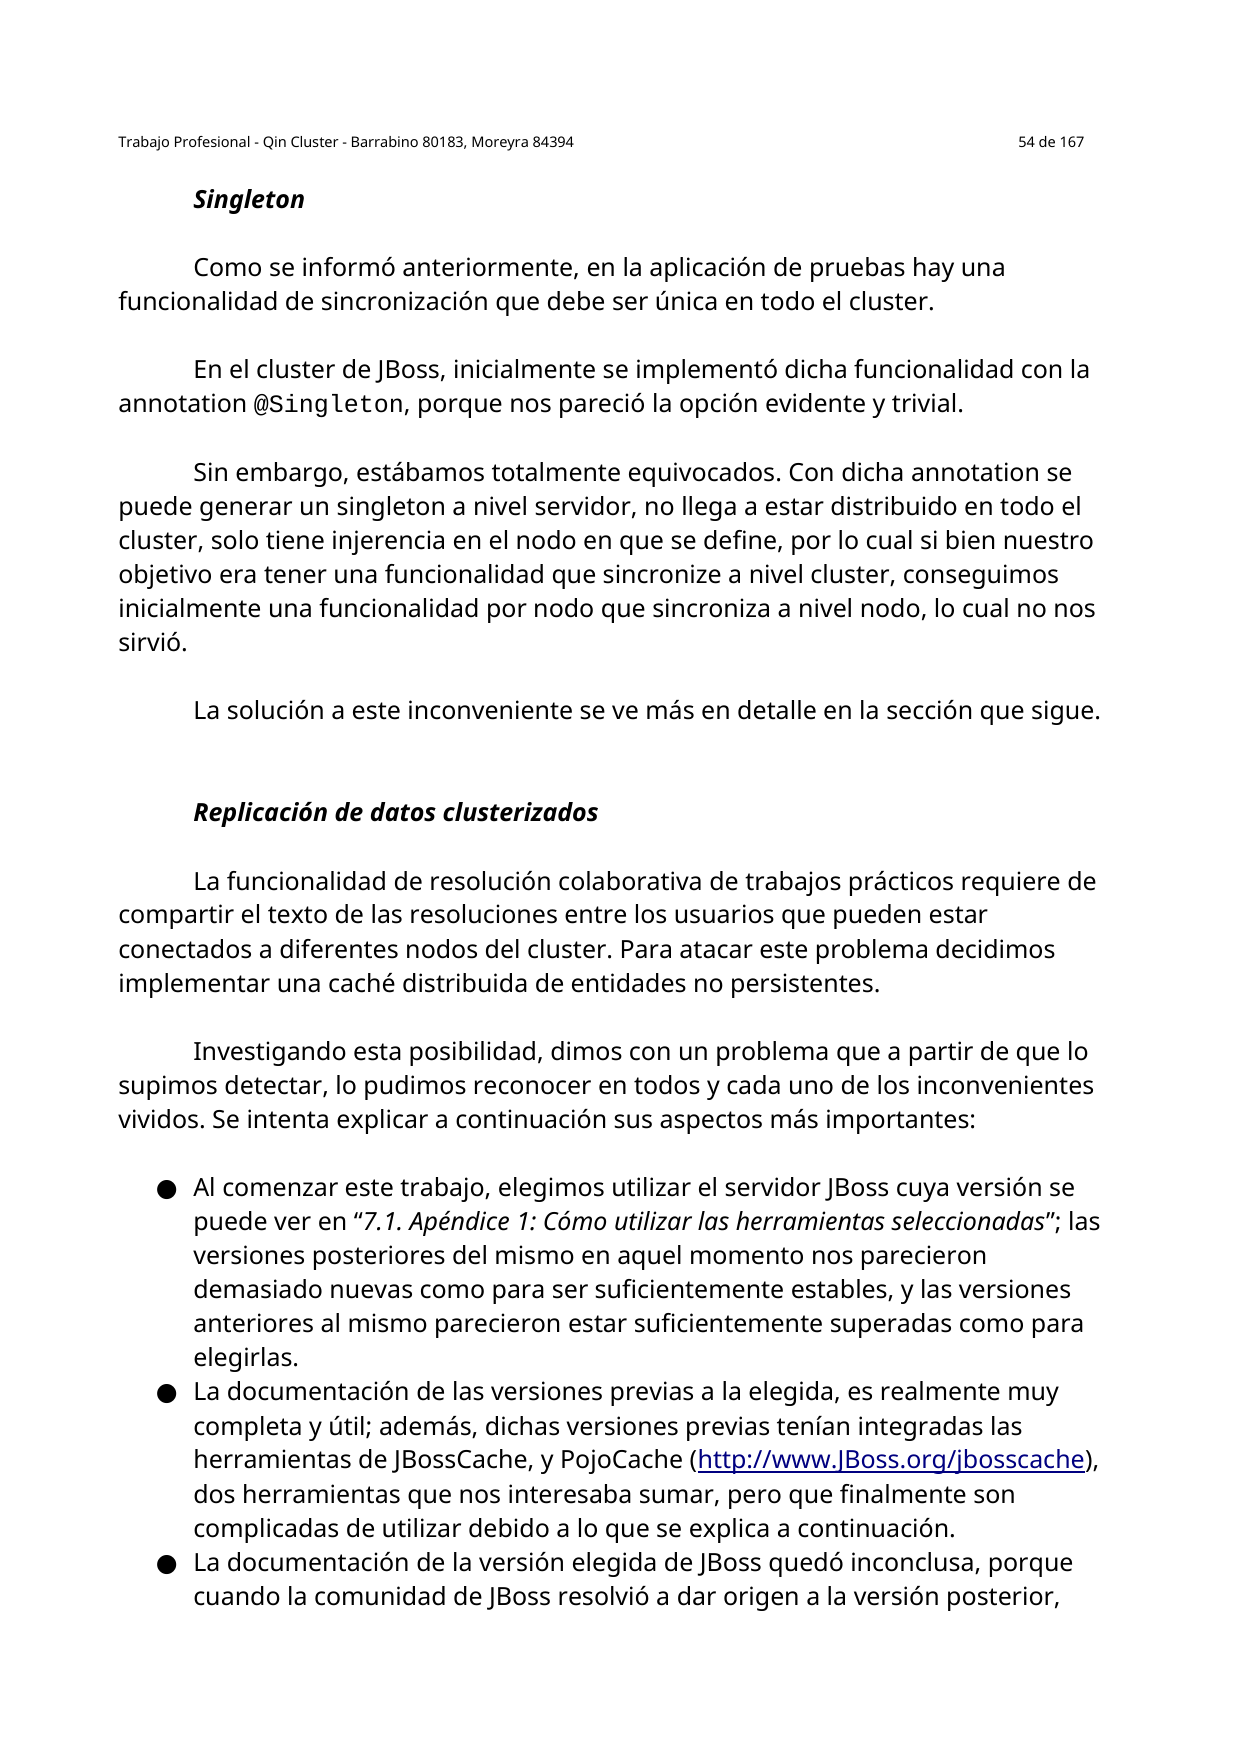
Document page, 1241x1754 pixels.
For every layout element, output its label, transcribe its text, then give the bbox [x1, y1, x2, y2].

text Como se informó anteriormente, en la aplicación de pruebas hay una funcionalidad de sincronización que debe ser única en todo el cluster. [118, 250, 1122, 318]
text Singleton [118, 182, 1122, 216]
list La documentación de la versión elegida de JBoss quedó inconclusa, porque cuando la comunidad de JBoss resolvió a dar origen a la versión posterior, [156, 1544, 1122, 1612]
text En el cluster de JBoss, inicialmente se implementó dicha funcionalidad con la annotation @Singleton, porque nos pareció la opción evidente y trivial. [118, 352, 1122, 420]
text La funcionalidad de resolución colaborativa de trabajos prácticos requiere de compartir el texto de las resoluciones entre los usuarios que pueden estar conectados a diferentes nodos del cluster. Para atacar este problema decidimos implementar una caché distribuida de entidades no persistentes. [118, 863, 1122, 999]
list La documentación de las versiones previas a la elegida, es realmente muy completa y útil; además, dichas versiones previas tenían integradas las herramientas de JBossCache, y PojoCache (http://www.JBoss.org/jbosscache), dos herramientas que nos interesaba sumar, pero que finalmente son complicadas de utilizar debido a lo que se explica a continuación. [156, 1374, 1122, 1544]
list Al comenzar este trabajo, elegimos utilizar el servidor JBoss cuya versión se puede ver en “7.1. Apéndice 1: Cómo utilizar las herramientas seleccionadas”; las versiones posteriores del mismo en aquel momento nos parecieron demasiado nuevas como para ser suficientemente estables, y las versiones anteriores al mismo parecieron estar suficientemente superadas como para elegirlas. [156, 1170, 1122, 1374]
text Replicación de datos clusterizados [118, 795, 1122, 829]
text Investigando esta posibilidad, dimos con un problema que a partir de que lo supimos detectar, lo pudimos reconocer en todos y cada uno de los inconvenientes vividos. Se intenta explicar a continuación sus aspectos más importantes: [118, 1033, 1122, 1136]
text Sin embargo, estábamos totalmente equivocados. Con dicha annotation se puede generar un singleton a nivel servidor, no llega a estar distribuido en todo el cluster, solo tiene injerencia en el nodo en que se define, por lo cual si bien nuestro objetivo era tener una funcionalidad que sincronize a nivel cluster, conseguimos inicialmente una funcionalidad por nodo que sincroniza a nivel nodo, lo cual no nos sirvió. [118, 454, 1122, 659]
text La solución a este inconveniente se ve más en detalle en la sección que sigue. [118, 693, 1122, 727]
